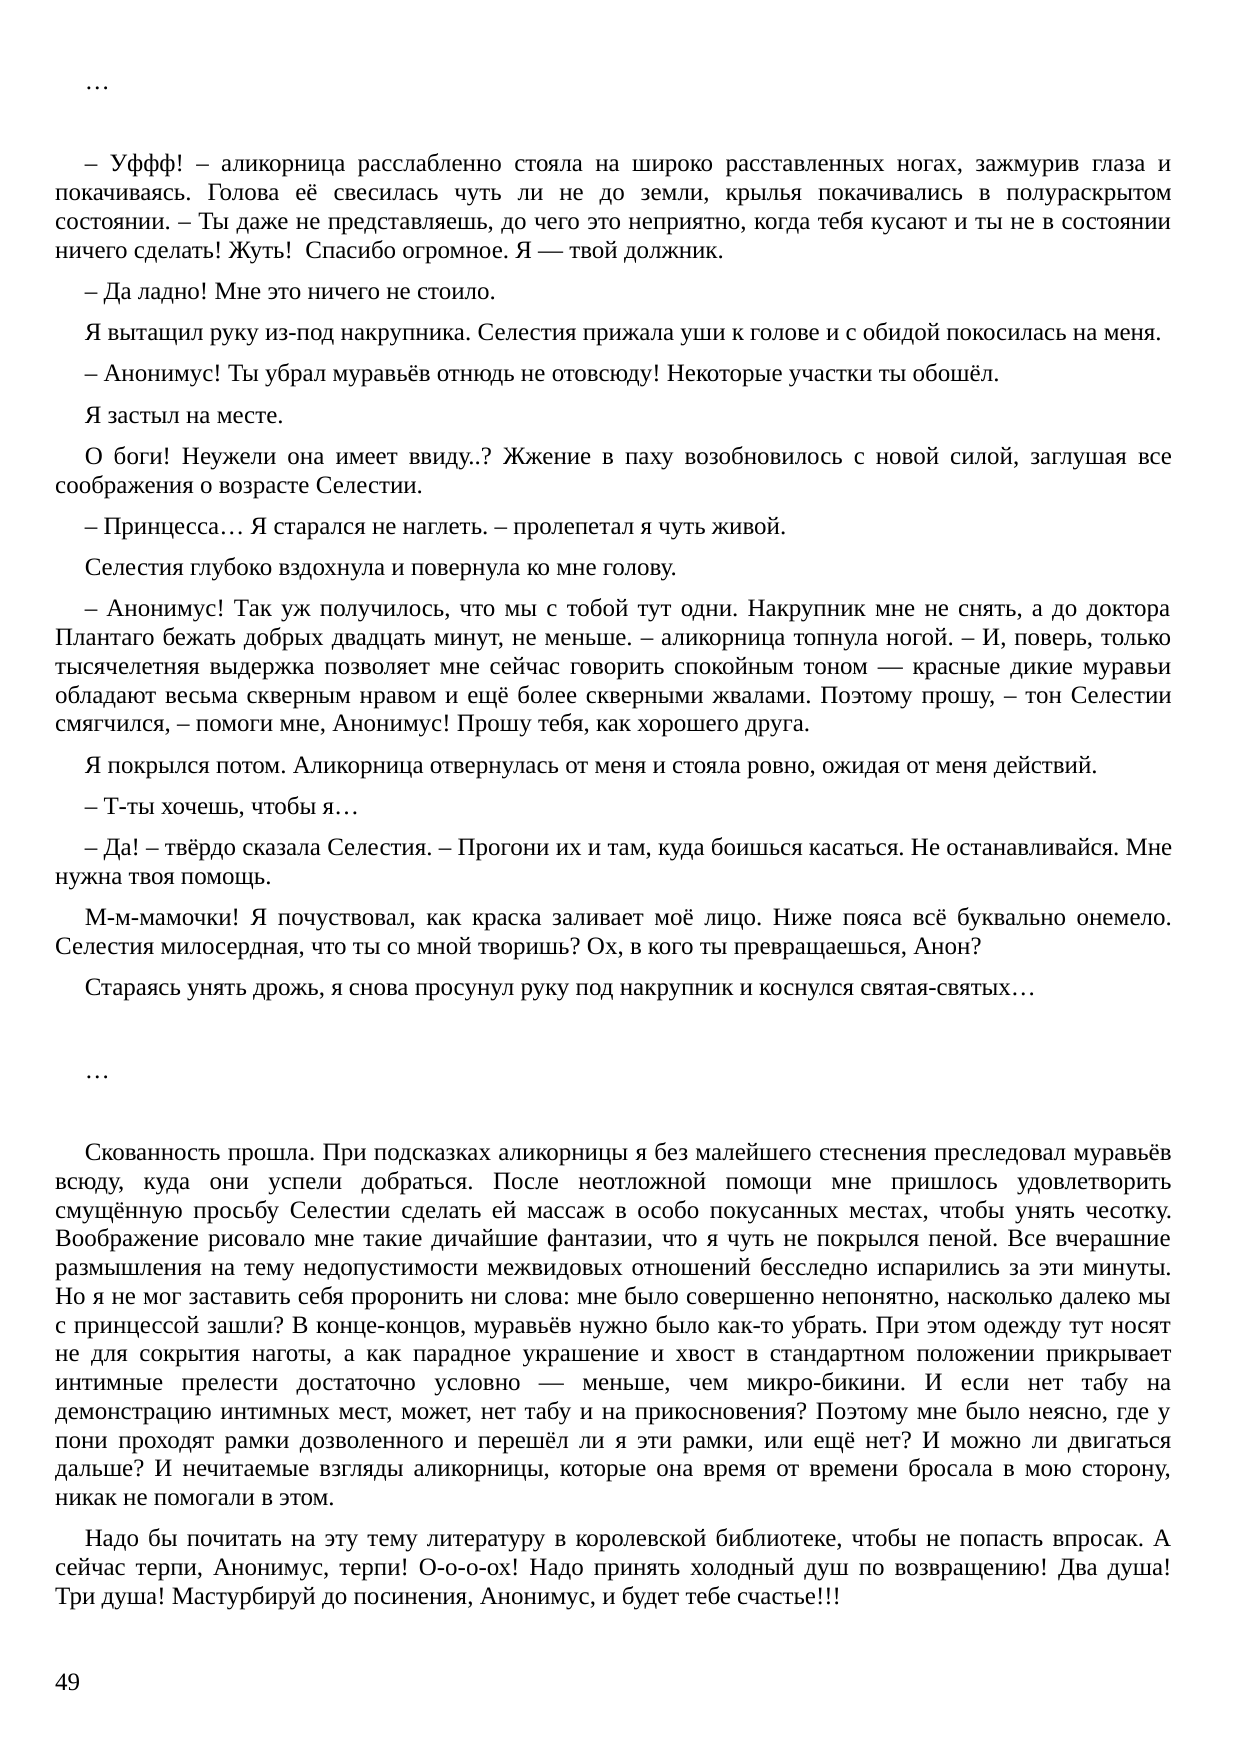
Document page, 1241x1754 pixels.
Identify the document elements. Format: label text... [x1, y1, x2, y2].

text – Да! – твёрдо сказала Селестия. – Прогони их и там, куда боишься касаться. Не останавливайся. Мне нужна твоя помощь. [55, 832, 1173, 890]
text – Анонимус! Так уж получилось, что мы с тобой тут одни. Накрупник мне не снять, а до доктора Плантаго бежать добрых двадцать минут, не меньше. – аликорница топнула ногой. – И, поверь, только тысячелетняя выдержка позволяет мне сейчас говорить спокойным тоном — красные дикие муравьи обладают весьма скверным нравом и ещё более скверными жвалами. Поэтому прошу, – тон Селестии смягчился, – помоги мне, Анонимус! Прошу тебя, как хорошего друга. [55, 593, 1173, 737]
text – Уффф! – аликорница расслабленно стояла на широко расставленных ногах, зажмурив глаза и покачиваясь. Голова её свесилась чуть ли не до земли, крылья покачивались в полураскрытом состоянии. – Ты даже не представляешь, до чего это неприятно, когда тебя кусают и ты не в состоянии ничего сделать! Жуть! Спасибо огромное. Я — твой должник. [55, 148, 1173, 263]
text – Анонимус! Ты убрал муравьёв отнюдь не отовсюду! Некоторые участки ты обошёл. [55, 358, 1173, 387]
text Скованность прошла. При подсказках аликорницы я без малейшего стеснения преследовал муравьёв всюду, куда они успели добраться. После неотложной помощи мне пришлось удовлетворить смущённую просьбу Селестии сделать ей массаж в особо покусанных местах, чтобы унять чесотку. Воображение рисовало мне такие дичайшие фантазии, что я чуть не покрылся пеной. Все вчерашние размышления на тему недопустимости межвидовых отношений бесследно испарились за эти минуты. Но я не мог заставить себя проронить ни слова: мне было совершенно непонятно, насколько далеко мы с принцессой зашли? В конце-концов, муравьёв нужно было как-то убрать. При этом одежду тут носят не для сокрытия наготы, а как парадное украшение и хвост в стандартном положении прикрывает интимные прелести достаточно условно — меньше, чем микро-бикини. И если нет табу на демонстрацию интимных мест, может, нет табу и на прикосновения? Поэтому мне было неясно, где у пони проходят рамки дозволенного и перешёл ли я эти рамки, или ещё нет? И можно ли двигаться дальше? И нечитаемые взгляды аликорницы, которые она время от времени бросала в мою сторону, никак не помогали в этом. [55, 1137, 1173, 1511]
text Стараясь унять дрожь, я снова просунул руку под накрупник и коснулся святая-святых… [55, 972, 1173, 1001]
text М-м-мамочки! Я почуствовал, как краска заливает моё лицо. Ниже пояса всё буквально онемело. Селестия милосердная, что ты со мной творишь? Ох, в кого ты превращаешься, Анон? [55, 902, 1173, 960]
text Я покрылся потом. Аликорница отвернулась от меня и стояла ровно, ожидая от меня действий. [55, 750, 1173, 778]
text … [55, 1055, 1173, 1083]
text – Т-ты хочешь, чтобы я… [55, 791, 1173, 820]
text Селестия глубоко вздохнула и повернула ко мне голову. [55, 552, 1173, 581]
text … [55, 66, 1173, 95]
text – Да ладно! Мне это ничего не стоило. [55, 276, 1173, 305]
text Надо бы почитать на эту тему литературу в королевской библиотеке, чтобы не попасть впросак. А сейчас терпи, Анонимус, терпи! О-о-о-ох! Надо принять холодный душ по возвращению! Два душа! Три душа! Мастурбируй до посинения, Анонимус, и будет тебе счастье!!! [55, 1523, 1173, 1610]
text – Принцесса… Я старался не наглеть. – пролепетал я чуть живой. [55, 511, 1173, 540]
text Я вытащил руку из-под накрупника. Селестия прижала уши к голове и с обидой покосилась на меня. [55, 317, 1173, 346]
text О боги! Неужели она имеет ввиду..? Жжение в паху возобновилось с новой силой, заглушая все соображения о возрасте Селестии. [55, 441, 1173, 498]
text Я застыл на месте. [55, 400, 1173, 428]
